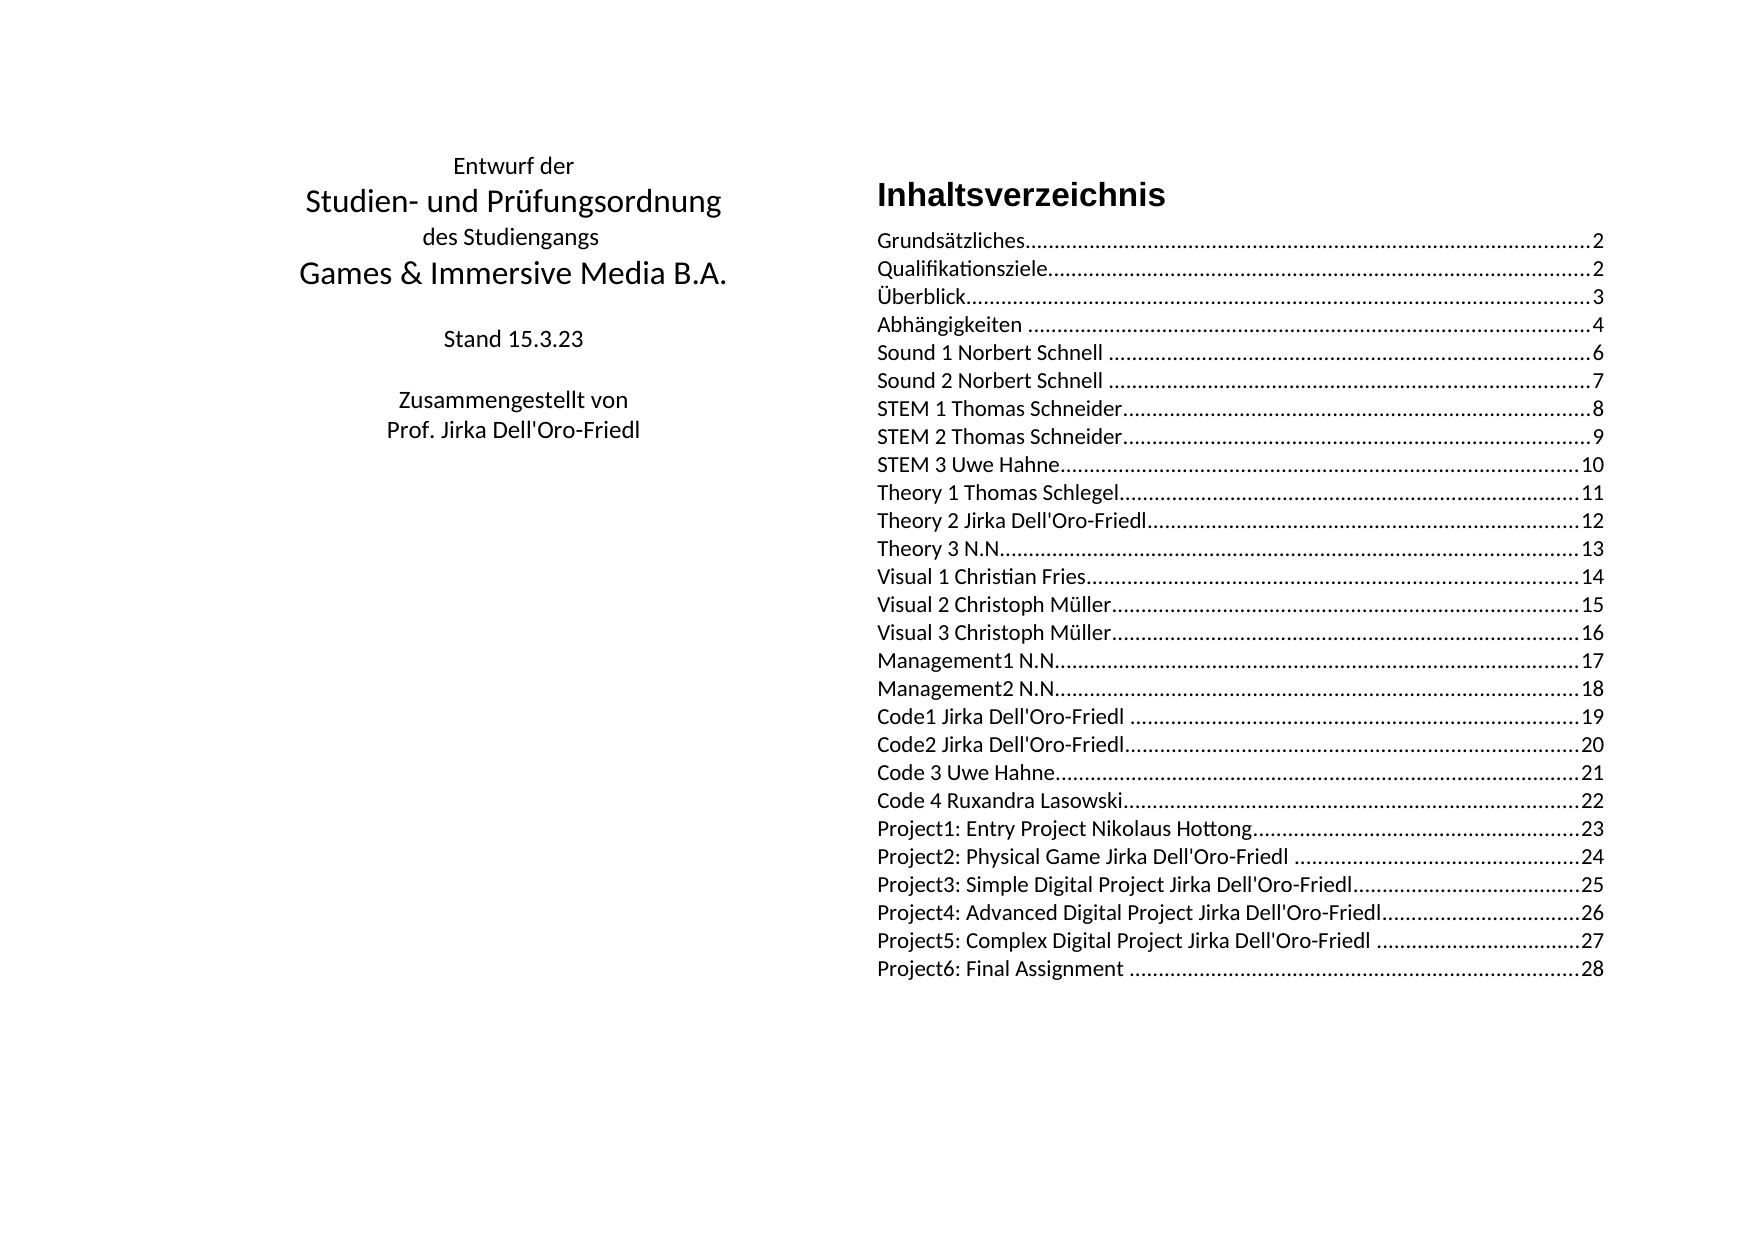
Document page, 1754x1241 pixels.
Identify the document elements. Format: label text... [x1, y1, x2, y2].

text STEM 3 Uwe Hahne 10 [877, 450, 1604, 478]
text Stand 15.3.23 [150, 323, 877, 353]
text Qualifikationsziele 2 [877, 254, 1604, 282]
text Management1 N.N. 17 [877, 646, 1604, 674]
text Visual 3 Christoph Müller 16 [877, 618, 1604, 646]
text Project2: Physical Game Jirka Dell'Oro-Friedl 24 [877, 842, 1604, 870]
text Prof. Jirka Dell'Oro-Friedl [150, 414, 877, 445]
text Project1: Entry Project Nikolaus Hottong 23 [877, 814, 1604, 842]
text Project3: Simple Digital Project Jirka Dell'Oro-Friedl 25 [877, 870, 1604, 898]
text Theory 1 Thomas Schlegel 11 [877, 478, 1604, 506]
text Entwurf der [150, 150, 877, 181]
text Management2 N.N. 18 [877, 674, 1604, 702]
text Project4: Advanced Digital Project Jirka Dell'Oro-Friedl 26 [877, 898, 1604, 926]
subtitle Inhaltsverzeichnis [877, 175, 1604, 213]
text Code2 Jirka Dell'Oro-Friedl 20 [877, 730, 1604, 758]
text Project5: Complex Digital Project Jirka Dell'Oro-Friedl 27 [877, 926, 1604, 954]
text Project6: Final Assignment 28 [877, 954, 1604, 982]
text Sound 2 Norbert Schnell 7 [877, 366, 1604, 394]
text Sound 1 Norbert Schnell 6 [877, 338, 1604, 366]
text Zusammengestellt von [150, 384, 877, 414]
text Games & Immersive Media B.A. [150, 252, 877, 292]
text Code1 Jirka Dell'Oro-Friedl 19 [877, 702, 1604, 730]
text Code 3 Uwe Hahne 21 [877, 758, 1604, 786]
text STEM 1 Thomas Schneider 8 [877, 394, 1604, 422]
text Abhängigkeiten 4 [877, 310, 1604, 338]
text Code 4 Ruxandra Lasowski 22 [877, 786, 1604, 814]
text des Studiengangs [150, 221, 877, 252]
text Grundsätzliches 2 [877, 226, 1604, 254]
text Theory 2 Jirka Dell'Oro-Friedl 12 [877, 506, 1604, 534]
text Visual 2 Christoph Müller 15 [877, 590, 1604, 618]
text Studien- und Prüfungsordnung [150, 181, 877, 221]
text Visual 1 Christian Fries 14 [877, 562, 1604, 590]
text STEM 2 Thomas Schneider 9 [877, 422, 1604, 450]
text Theory 3 N.N. 13 [877, 534, 1604, 562]
text Überblick 3 [877, 282, 1604, 310]
